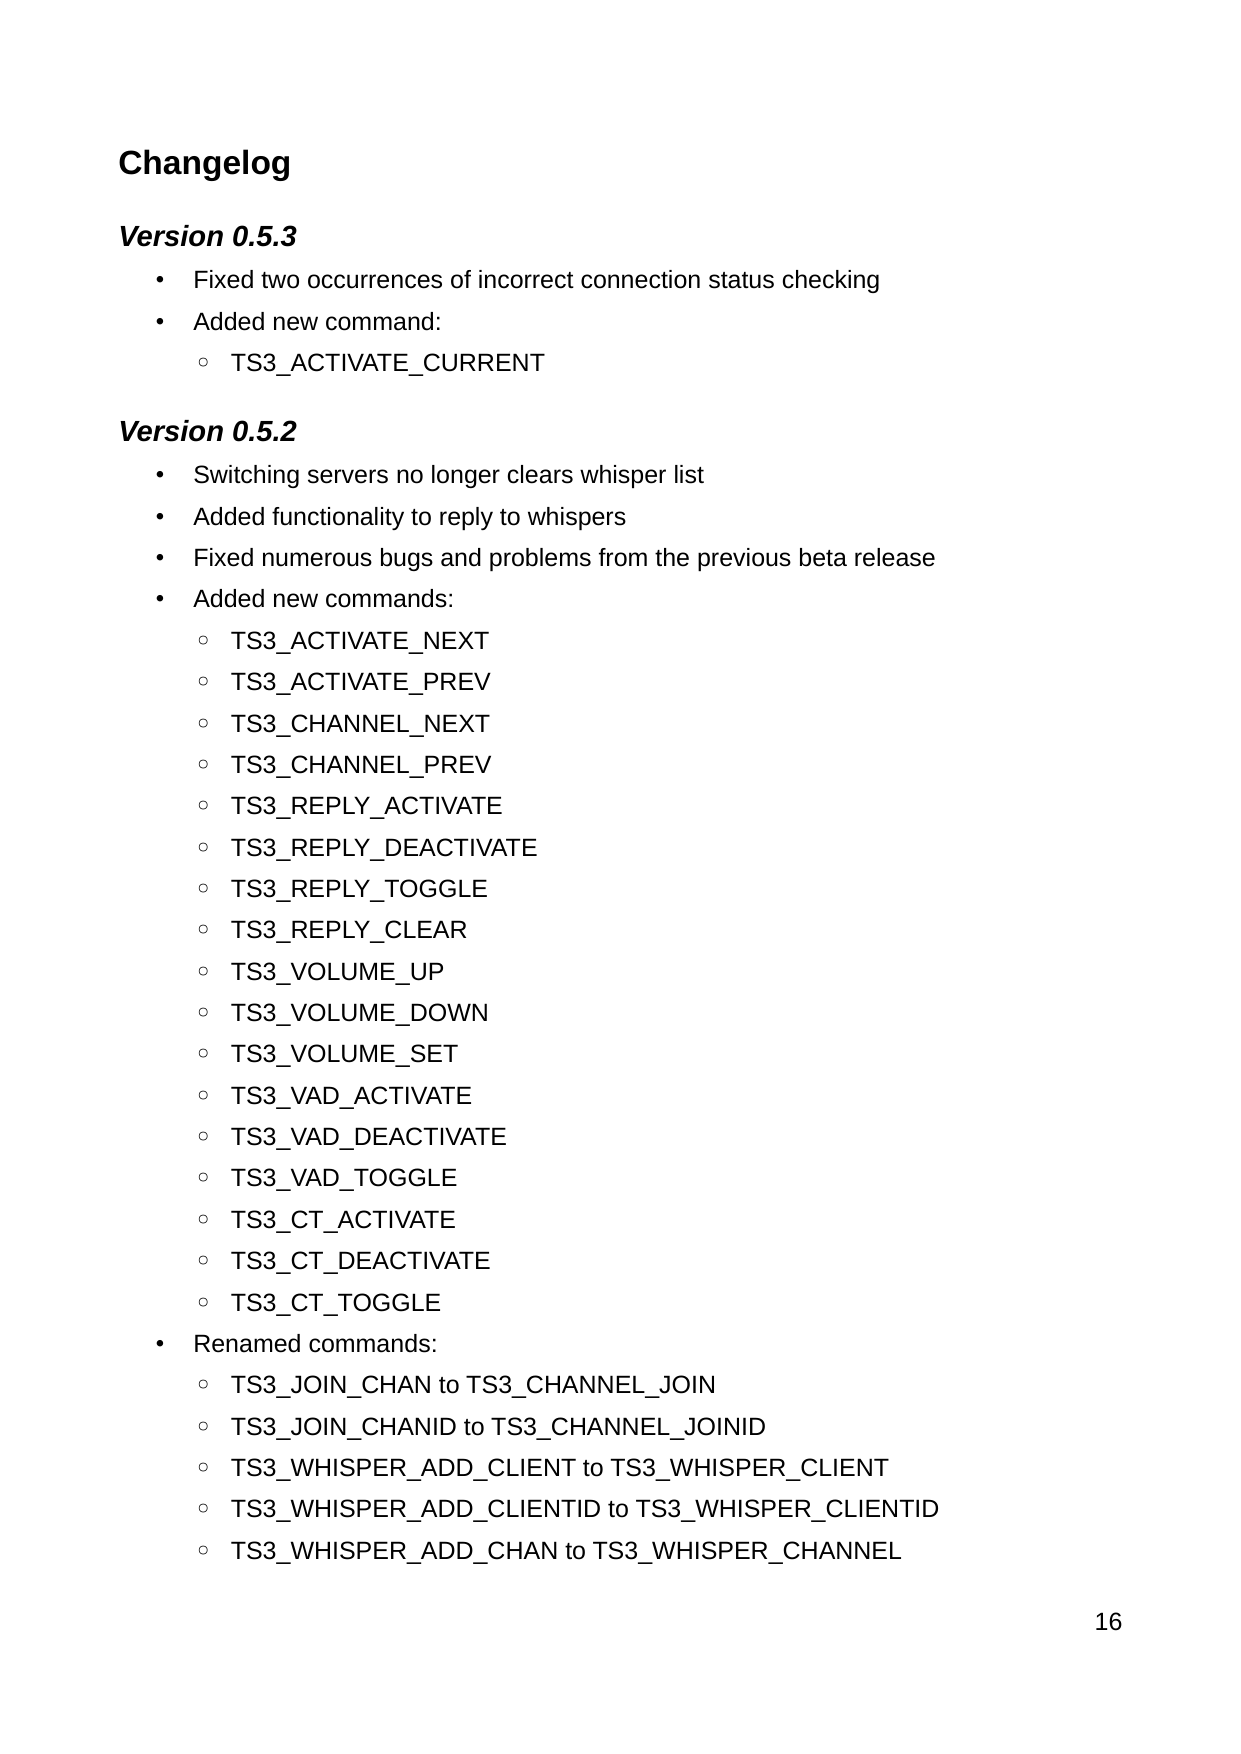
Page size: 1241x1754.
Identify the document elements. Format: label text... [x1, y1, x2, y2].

list TS3_CHANNEL_NEXT [193, 708, 1122, 737]
list TS3_VAD_TOGGLE [193, 1163, 1122, 1192]
list TS3_REPLY_CLEAR [193, 915, 1122, 944]
list Renamed commands: [156, 1329, 1122, 1358]
list TS3_VAD_DEACTIVATE [193, 1122, 1122, 1151]
list TS3_JOIN_CHANID to TS3_CHANNEL_JOINID [193, 1412, 1122, 1440]
list TS3_CT_DEACTIVATE [193, 1246, 1122, 1275]
subtitle Version 0.5.2 [118, 414, 1122, 448]
list TS3_REPLY_ACTIVATE [193, 791, 1122, 820]
list Fixed two occurrences of incorrect connection status checking [156, 265, 1122, 294]
list TS3_VAD_ACTIVATE [193, 1081, 1122, 1109]
list Switching servers no longer clears whisper list [156, 460, 1122, 489]
list TS3_JOIN_CHAN to TS3_CHANNEL_JOIN [193, 1370, 1122, 1399]
list Added new commands: [156, 584, 1122, 613]
list TS3_VOLUME_SET [193, 1039, 1122, 1068]
list Added new command: [156, 307, 1122, 336]
list TS3_WHISPER_ADD_CLIENT to TS3_WHISPER_CLIENT [193, 1453, 1122, 1482]
list TS3_VOLUME_DOWN [193, 998, 1122, 1027]
list Fixed numerous bugs and problems from the previous beta release [156, 543, 1122, 572]
list TS3_ACTIVATE_PREV [193, 667, 1122, 696]
list TS3_ACTIVATE_NEXT [193, 626, 1122, 655]
list TS3_CT_ACTIVATE [193, 1205, 1122, 1234]
subtitle Version 0.5.3 [118, 219, 1122, 253]
list TS3_CHANNEL_PREV [193, 750, 1122, 779]
list TS3_ACTIVATE_CURRENT [193, 348, 1122, 377]
list TS3_WHISPER_ADD_CHAN to TS3_WHISPER_CHANNEL [193, 1536, 1122, 1564]
list TS3_CT_TOGGLE [193, 1287, 1122, 1316]
list Added functionality to reply to whispers [156, 502, 1122, 531]
list TS3_WHISPER_ADD_CLIENTID to TS3_WHISPER_CLIENTID [193, 1494, 1122, 1523]
list TS3_REPLY_TOGGLE [193, 874, 1122, 903]
subtitle Changelog [118, 143, 1122, 182]
list TS3_VOLUME_UP [193, 957, 1122, 986]
list TS3_REPLY_DEACTIVATE [193, 833, 1122, 861]
